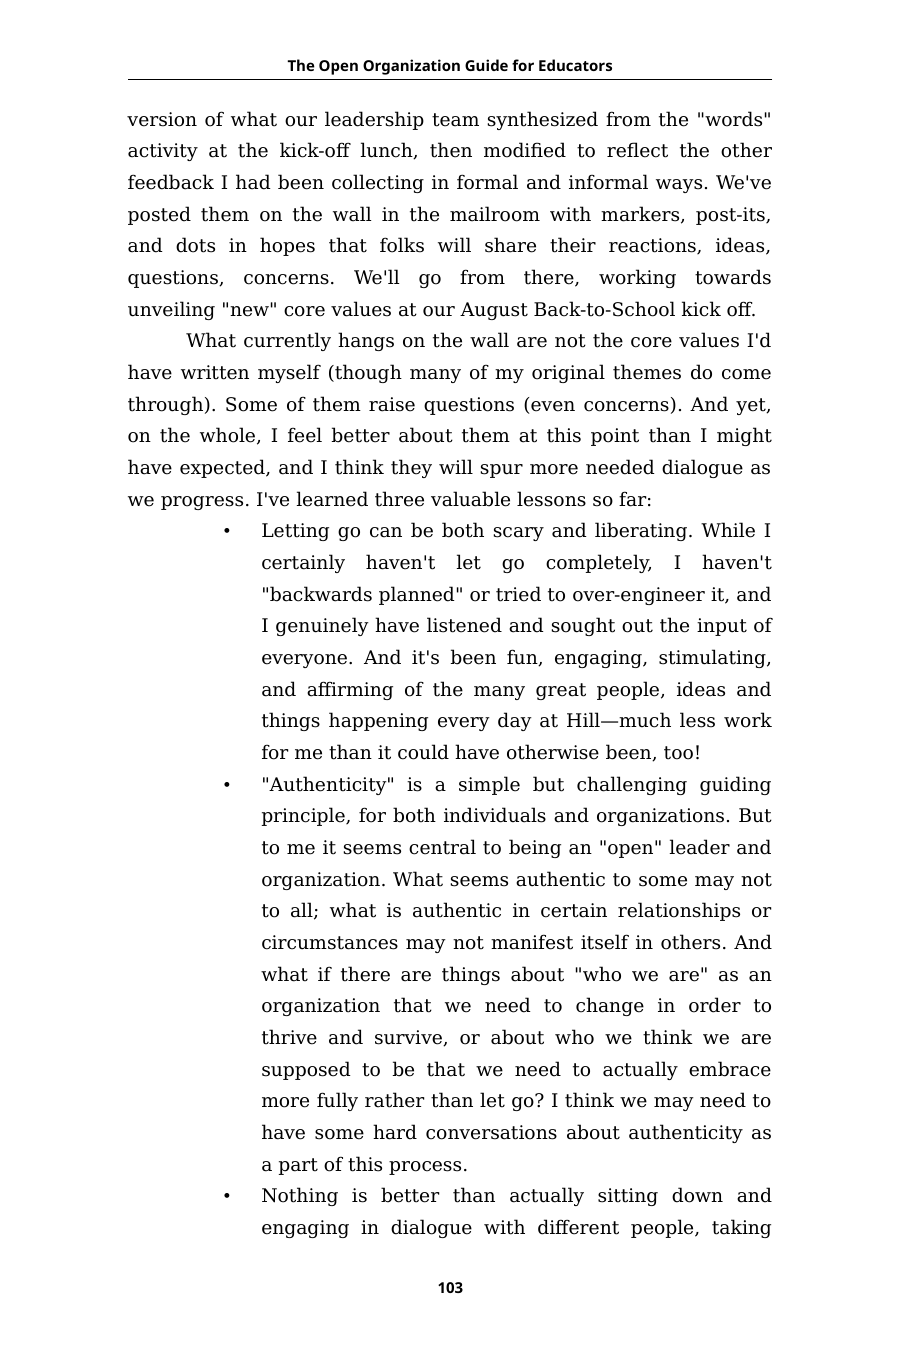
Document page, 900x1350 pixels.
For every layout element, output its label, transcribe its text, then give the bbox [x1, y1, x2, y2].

text What currently hangs on the wall are not the core values I'd have written myself (though many of my original themes do come through). Some of them raise questions (even concerns). And yet, on the whole, I feel better about them at this point than I might have expected, and I think they will spur more needed dialogue as we progress. I've learned three valuable lessons so far: [127, 330, 772, 511]
list Letting go can be both scary and liberating. While I certainly haven't let go completely, I haven't "backwards planned" or tried to over-engineer it, and I genuinely have listened and sought out the input of everyone. And it's been fun, engaging, stimulating, and affirming of the many great people, ideas and things happening every day at Hill—much less work for me than it could have otherwise been, too! [223, 520, 772, 764]
list "Authenticity" is a simple but challenging guiding principle, for both individuals and organizations. But to me it seems central to being an "open" leader and organization. What seems authentic to some may not to all; what is authentic in certain relationships or circumstances may not manifest itself in others. And what if there are things about "who we are" as an organization that we need to change in order to thrive and survive, or about who we think we are supposed to be that we need to actually embrace more fully rather than let go? I think we may need to have some hard conversations about authenticity as a part of this process. [223, 774, 772, 1176]
list Nothing is better than actually sitting down and engaging in dialogue with different people, taking [223, 1185, 772, 1239]
text version of what our leadership team synthesized from the "words" activity at the kick-off lunch, then modified to reflect the other feedback I had been collecting in formal and informal ways. We've posted them on the wall in the mailroom with markers, post-its, and dots in hopes that folks will share their reactions, ideas, questions, concerns. We'll go from there, working towards unveiling "new" core values at our August Back-to-School kick off. [127, 109, 772, 321]
